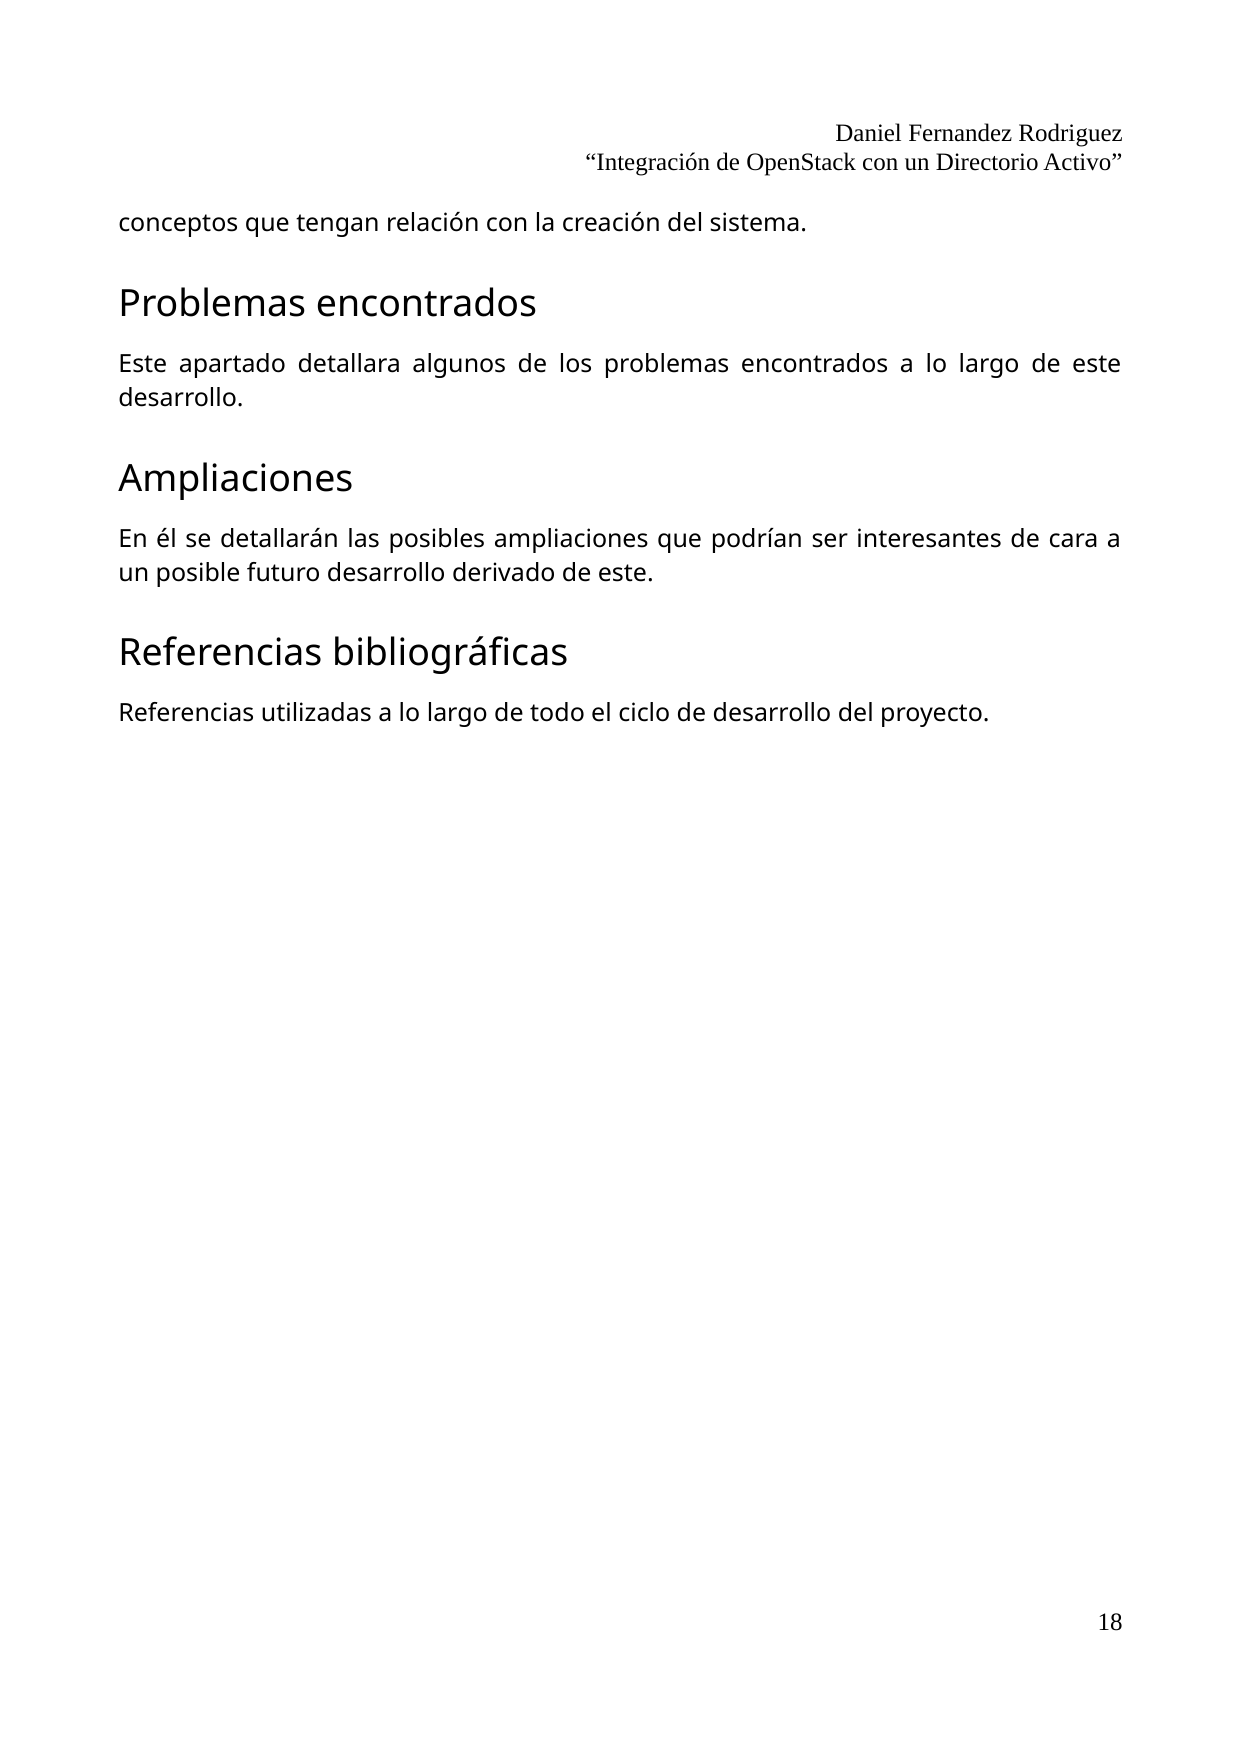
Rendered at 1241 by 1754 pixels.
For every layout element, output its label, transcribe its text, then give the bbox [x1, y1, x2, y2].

subtitle Ampliaciones [118, 451, 1122, 502]
subtitle Problemas encontrados [118, 276, 1122, 327]
text En él se detallarán las posibles ampliaciones que podrían ser interesantes de cara a un posible futuro desarrollo derivado de este. [118, 520, 1122, 588]
subtitle Referencias bibliográficas [118, 626, 1122, 677]
text conceptos que tengan relación con la creación del sistema. [118, 205, 1122, 239]
text Este apartado detallara algunos de los problemas encontrados a lo largo de este desarrollo. [118, 346, 1122, 414]
text Referencias utilizadas a lo largo de todo el ciclo de desarrollo del proyecto. [118, 695, 1122, 729]
